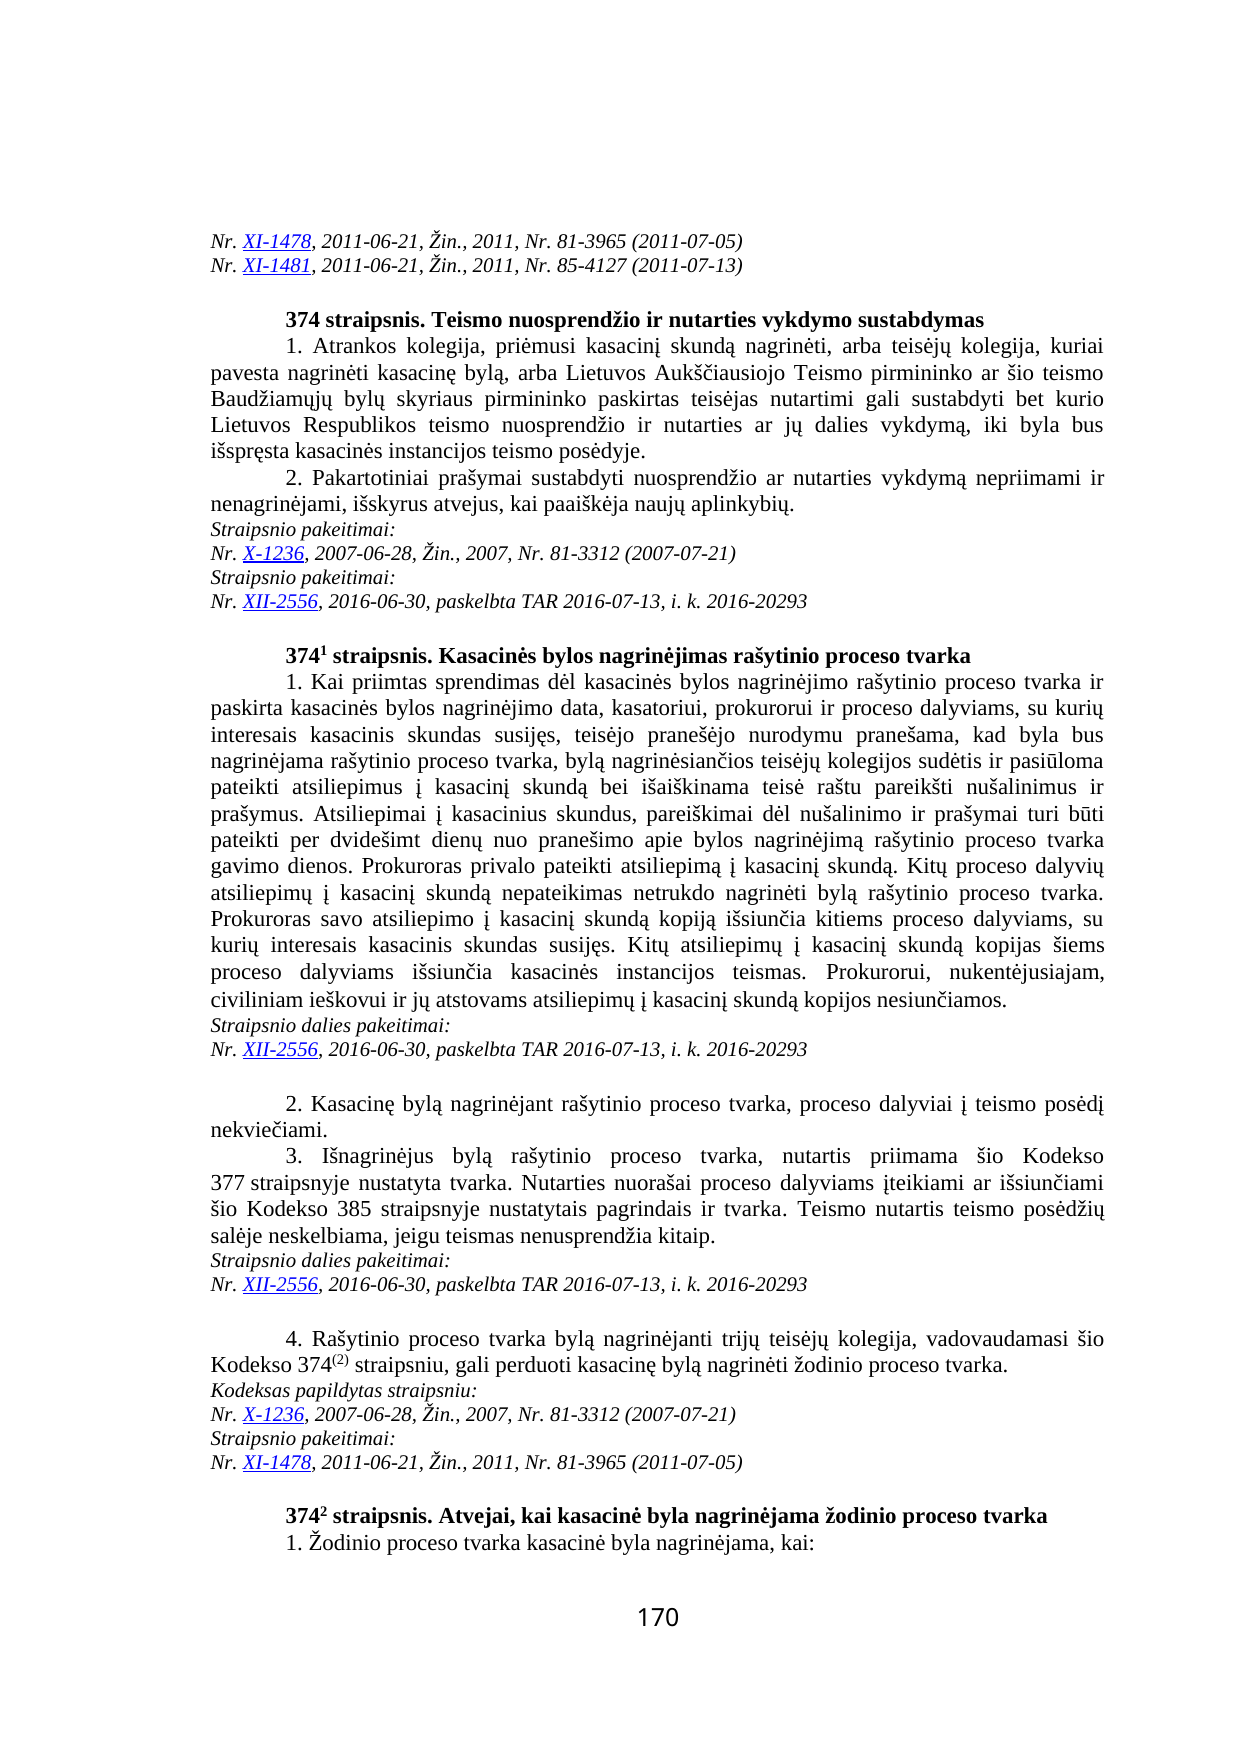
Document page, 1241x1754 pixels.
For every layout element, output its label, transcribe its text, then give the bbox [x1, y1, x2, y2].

text Straipsnio pakeitimai: [210, 517, 1105, 541]
text Nr. X-1236, 2007-06-28, Žin., 2007, Nr. 81-3312 (2007-07-21) [210, 1402, 1105, 1426]
text Straipsnio pakeitimai: [210, 565, 1105, 589]
text Nr. XI-1481, 2011-06-21, Žin., 2011, Nr. 85-4127 (2011-07-13) [210, 253, 1105, 277]
text 2. Pakartotiniai prašymai sustabdyti nuosprendžio ar nutarties vykdymą nepriimami ir nenagrinėjami, išskyrus atvejus, kai paaiškėja naujų aplinkybių. [210, 464, 1105, 517]
text Nr. XII-2556, 2016-06-30, paskelbta TAR 2016-07-13, i. k. 2016-20293 [210, 589, 1105, 613]
text Straipsnio dalies pakeitimai: [210, 1013, 1105, 1037]
text 3741 straipsnis. Kasacinės bylos nagrinėjimas rašytinio proceso tvarka [210, 642, 1105, 668]
text 374 straipsnis. Teismo nuosprendžio ir nutarties vykdymo sustabdymas [210, 306, 1105, 332]
text Nr. XI-1478, 2011-06-21, Žin., 2011, Nr. 81-3965 (2011-07-05) [210, 229, 1105, 253]
text Nr. XI-1478, 2011-06-21, Žin., 2011, Nr. 81-3965 (2011-07-05) [210, 1450, 1105, 1474]
text 1. Žodinio proceso tvarka kasacinė byla nagrinėjama, kai: [210, 1529, 1105, 1555]
text Straipsnio dalies pakeitimai: [210, 1248, 1105, 1272]
text 3742 straipsnis. Atvejai, kai kasacinė byla nagrinėjama žodinio proceso tvarka [285, 1503, 1105, 1529]
text Nr. XII-2556, 2016-06-30, paskelbta TAR 2016-07-13, i. k. 2016-20293 [210, 1272, 1105, 1296]
text Nr. XII-2556, 2016-06-30, paskelbta TAR 2016-07-13, i. k. 2016-20293 [210, 1037, 1105, 1061]
text Kodeksas papildytas straipsniu: [210, 1378, 1105, 1402]
text Nr. X-1236, 2007-06-28, Žin., 2007, Nr. 81-3312 (2007-07-21) [210, 541, 1105, 565]
text 1. Kai priimtas sprendimas dėl kasacinės bylos nagrinėjimo rašytinio proceso tvarka ir paskirta kasacinės bylos nagrinėjimo data, kasatoriui, prokurorui ir proceso dalyviams, su kurių interesais kasacinis skundas susijęs, teisėjo pranešėjo nurodymu pranešama, kad byla bus nagrinėjama rašytinio proceso tvarka, bylą nagrinėsiančios teisėjų kolegijos sudėtis ir pasiūloma pateikti atsiliepimus į kasacinį skundą bei išaiškinama teisė raštu pareikšti nušalinimus ir prašymus. Atsiliepimai į kasacinius skundus, pareiškimai dėl nušalinimo ir prašymai turi būti pateikti per dvidešimt dienų nuo pranešimo apie bylos nagrinėjimą rašytinio proceso tvarka gavimo dienos. Prokuroras privalo pateikti atsiliepimą į kasacinį skundą. Kitų proceso dalyvių atsiliepimų į kasacinį skundą nepateikimas netrukdo nagrinėti bylą rašytinio proceso tvarka. Prokuroras savo atsiliepimo į kasacinį skundą kopiją išsiunčia kitiems proceso dalyviams, su kurių interesais kasacinis skundas susijęs. Kitų atsiliepimų į kasacinį skundą kopijas šiems proceso dalyviams išsiunčia kasacinės instancijos teismas. Prokurorui, nukentėjusiajam, civiliniam ieškovui ir jų atstovams atsiliepimų į kasacinį skundą kopijos nesiunčiamos. [210, 668, 1105, 1013]
text 2. Kasacinę bylą nagrinėjant rašytinio proceso tvarka, proceso dalyviai į teismo posėdį nekviečiami. [210, 1090, 1105, 1143]
text 4. Rašytinio proceso tvarka bylą nagrinėjanti trijų teisėjų kolegija, vadovaudamasi šio Kodekso 374(2) straipsniu, gali perduoti kasacinę bylą nagrinėti žodinio proceso tvarka. [210, 1325, 1105, 1378]
text Straipsnio pakeitimai: [210, 1426, 1105, 1450]
text 3. Išnagrinėjus bylą rašytinio proceso tvarka, nutartis priimama šio Kodekso 377 straipsnyje nustatyta tvarka. Nutarties nuorašai proceso dalyviams įteikiami ar išsiunčiami šio Kodekso 385 straipsnyje nustatytais pagrindais ir tvarka. Teismo nutartis teismo posėdžių salėje neskelbiama, jeigu teismas nenusprendžia kitaip. [210, 1143, 1105, 1248]
text 1. Atrankos kolegija, priėmusi kasacinį skundą nagrinėti, arba teisėjų kolegija, kuriai pavesta nagrinėti kasacinę bylą, arba Lietuvos Aukščiausiojo Teismo pirmininko ar šio teismo Baudžiamųjų bylų skyriaus pirmininko paskirtas teisėjas nutartimi gali sustabdyti bet kurio Lietuvos Respublikos teismo nuosprendžio ir nutarties ar jų dalies vykdymą, iki byla bus išspręsta kasacinės instancijos teismo posėdyje. [210, 332, 1105, 464]
